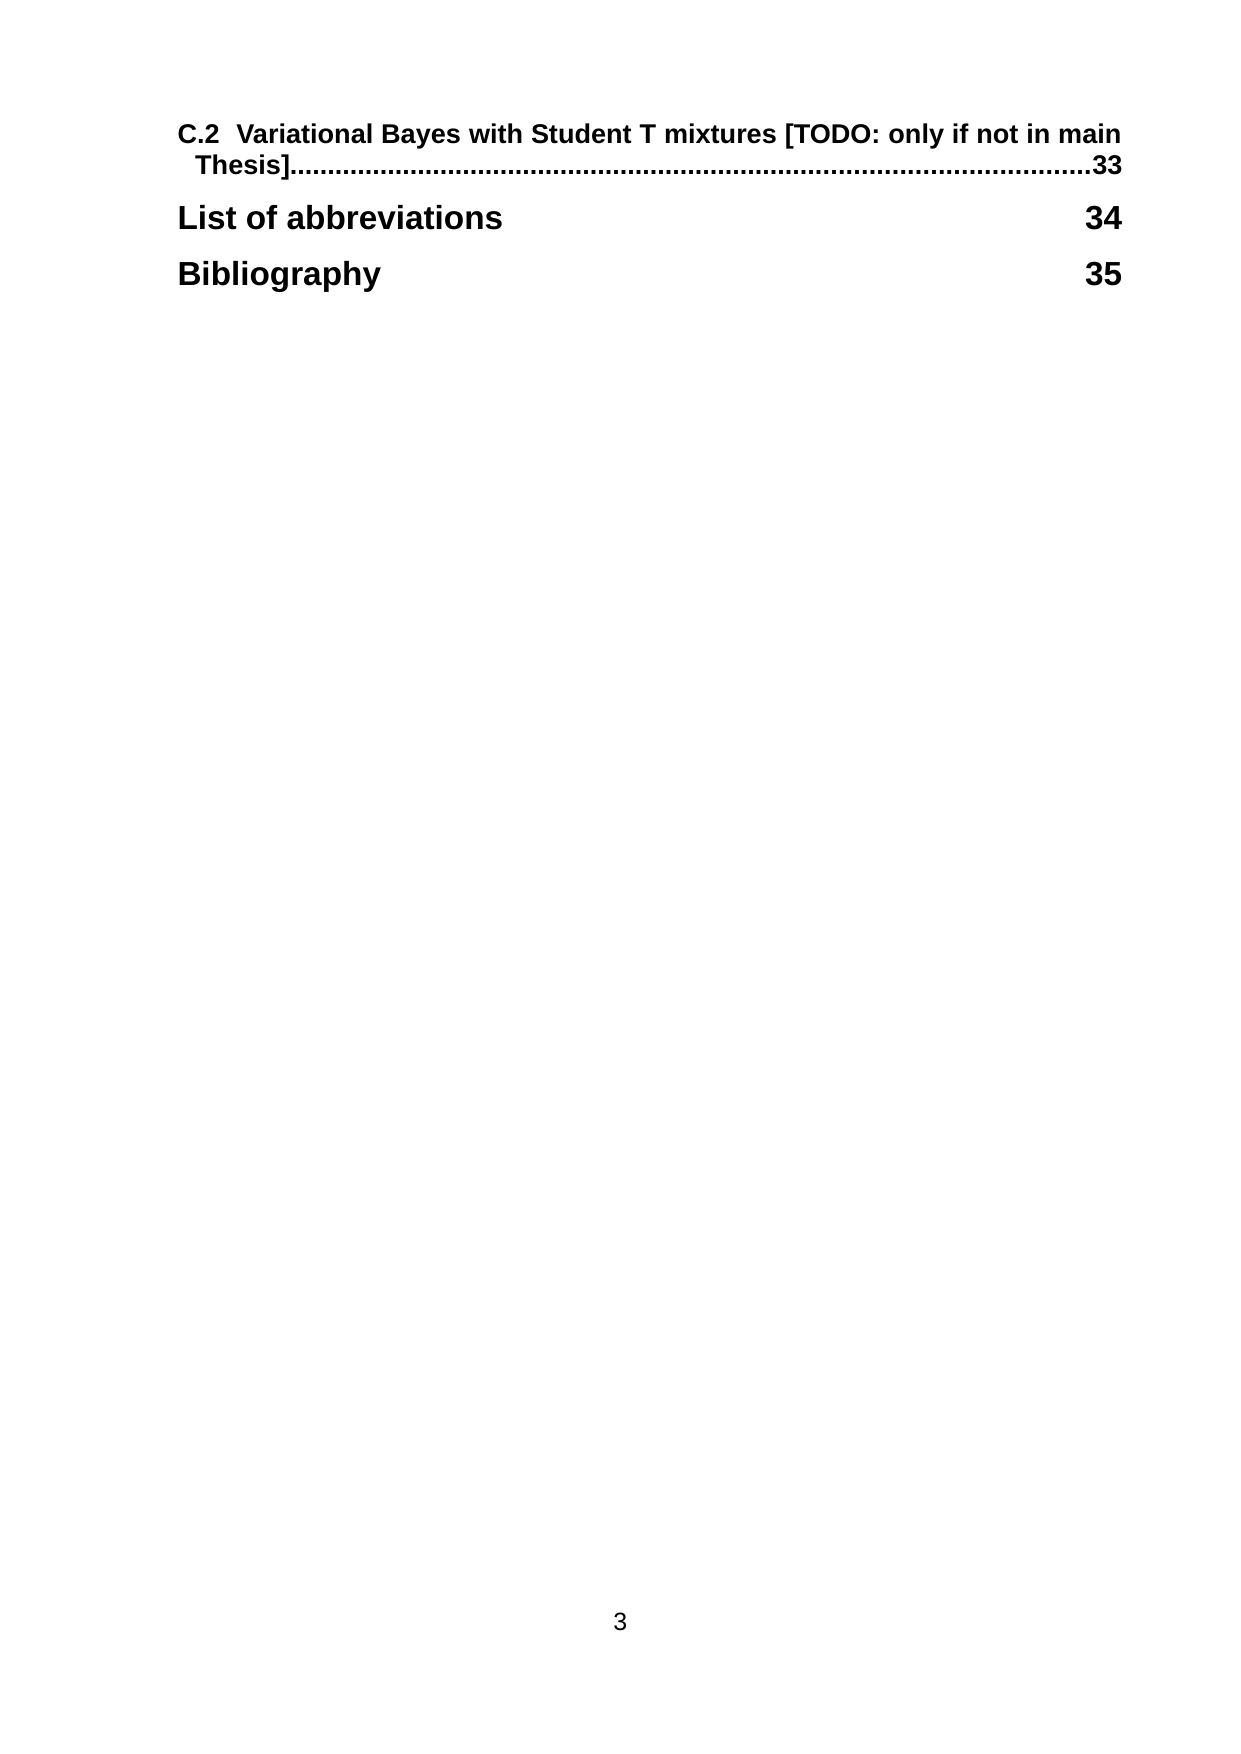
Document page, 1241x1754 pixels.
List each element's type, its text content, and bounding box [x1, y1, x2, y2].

text Bibliography 35 [118, 254, 1122, 293]
text C.2 Variational Bayes with Student T mixtures [TODO: only if not in main Thesis] 33 [118, 118, 1122, 181]
text List of abbreviations 34 [118, 198, 1122, 237]
